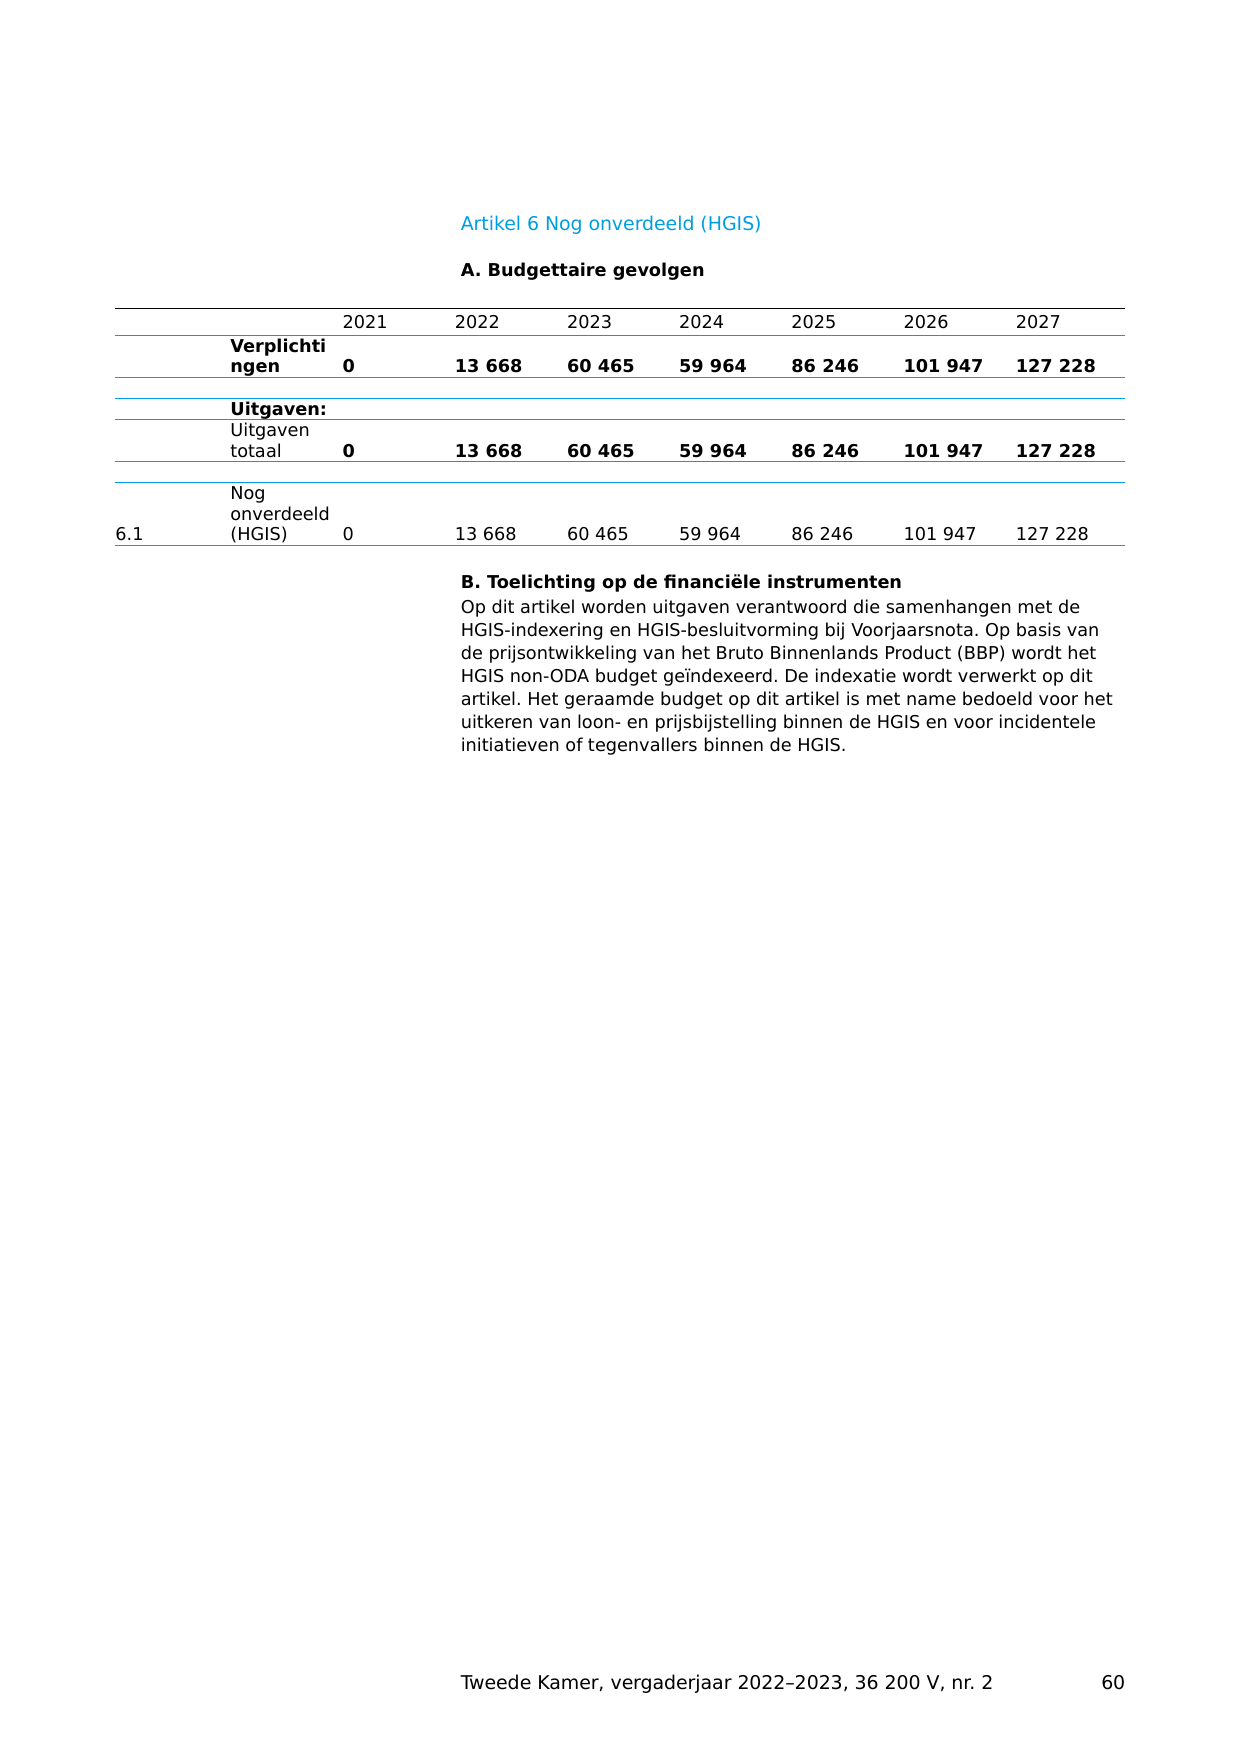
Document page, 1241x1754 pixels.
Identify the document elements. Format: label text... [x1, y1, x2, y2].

table_cell 59 964 [676, 336, 788, 377]
table_cell 86 246 [788, 483, 900, 545]
table_cell 101 947 [900, 336, 1013, 377]
table_cell [900, 462, 1013, 482]
table_cell [340, 462, 452, 482]
table_cell 101 947 [900, 420, 1013, 461]
table_cell Nog onverdeeld (HGIS) [227, 483, 339, 545]
table_cell 2021 [340, 309, 452, 335]
table_cell Uitgaven: [227, 399, 339, 419]
table_cell [115, 420, 227, 461]
table_cell 60 465 [564, 336, 676, 377]
table_cell [340, 378, 452, 398]
table_cell 86 246 [788, 336, 900, 377]
table_cell [452, 378, 564, 398]
table_cell 127 228 [1013, 483, 1125, 545]
table_cell 2023 [564, 309, 676, 335]
table_cell [900, 378, 1013, 398]
table_cell [1013, 399, 1125, 419]
table_cell 2026 [900, 309, 1013, 335]
table_cell [227, 462, 339, 482]
table_cell 13 668 [452, 483, 564, 545]
table_cell [564, 399, 676, 419]
table_cell 101 947 [900, 483, 1013, 545]
text Op dit artikel worden uitgaven verantwoord die samenhangen met de HGIS-indexering en HGIS-besluitvorming bij Voorjaarsnota. Op basis van de prijsontwikkeling van het Bruto Binnenlands Product (BBP) wordt het HGIS non-ODA budget geïndexeerd. De indexatie wordt verwerkt op dit artikel. Het geraamde budget op dit artikel is met name bedoeld voor het uitkeren van loon- en prijsbijstelling binnen de HGIS en voor incidentele initiatieven of tegenvallers binnen de HGIS. [461, 595, 1125, 756]
table_cell [340, 399, 452, 419]
table_cell 13 668 [452, 420, 564, 461]
table_cell 60 465 [564, 483, 676, 545]
table_cell [676, 399, 788, 419]
table_cell 2024 [676, 309, 788, 335]
table_cell 59 964 [676, 420, 788, 461]
table_cell 0 [340, 483, 452, 545]
table_cell [227, 378, 339, 398]
table_cell Uitgaven totaal [227, 420, 339, 461]
table_cell [788, 399, 900, 419]
table_cell Verplichtingen [227, 336, 339, 377]
table_cell [564, 378, 676, 398]
table_cell 6.1 [115, 483, 227, 545]
text B. Toelichting op de financiële instrumenten [461, 570, 1125, 593]
table_cell [115, 336, 227, 377]
table_cell [1013, 378, 1125, 398]
table_cell 59 964 [676, 483, 788, 545]
table_cell [900, 399, 1013, 419]
table_cell [115, 309, 227, 335]
table_cell 2022 [452, 309, 564, 335]
table_cell [227, 309, 339, 335]
table_cell [676, 378, 788, 398]
table_cell [564, 462, 676, 482]
table_cell 2025 [788, 309, 900, 335]
table_cell 13 668 [452, 336, 564, 377]
table_cell 2027 [1013, 309, 1125, 335]
table_cell [115, 378, 227, 398]
table_cell 127 228 [1013, 420, 1125, 461]
title Artikel 6 Nog onverdeeld (HGIS) [461, 213, 1125, 235]
table_cell 127 228 [1013, 336, 1125, 377]
table_cell [1013, 462, 1125, 482]
table_header Tabel 15 Budgettaire gevolgen van niet - beleidsartikel 6 Nog onverdeeld (bedragen x € 1.000) [115, 283, 1125, 308]
table_cell [115, 399, 227, 419]
table_cell [788, 462, 900, 482]
table_cell [452, 399, 564, 419]
table_cell [452, 462, 564, 482]
table_cell 86 246 [788, 420, 900, 461]
table_cell 0 [340, 420, 452, 461]
table_cell 60 465 [564, 420, 676, 461]
text A. Budgettaire gevolgen [461, 258, 1125, 281]
table_cell [115, 462, 227, 482]
table_cell [676, 462, 788, 482]
table_cell [788, 378, 900, 398]
table_cell 0 [340, 336, 452, 377]
